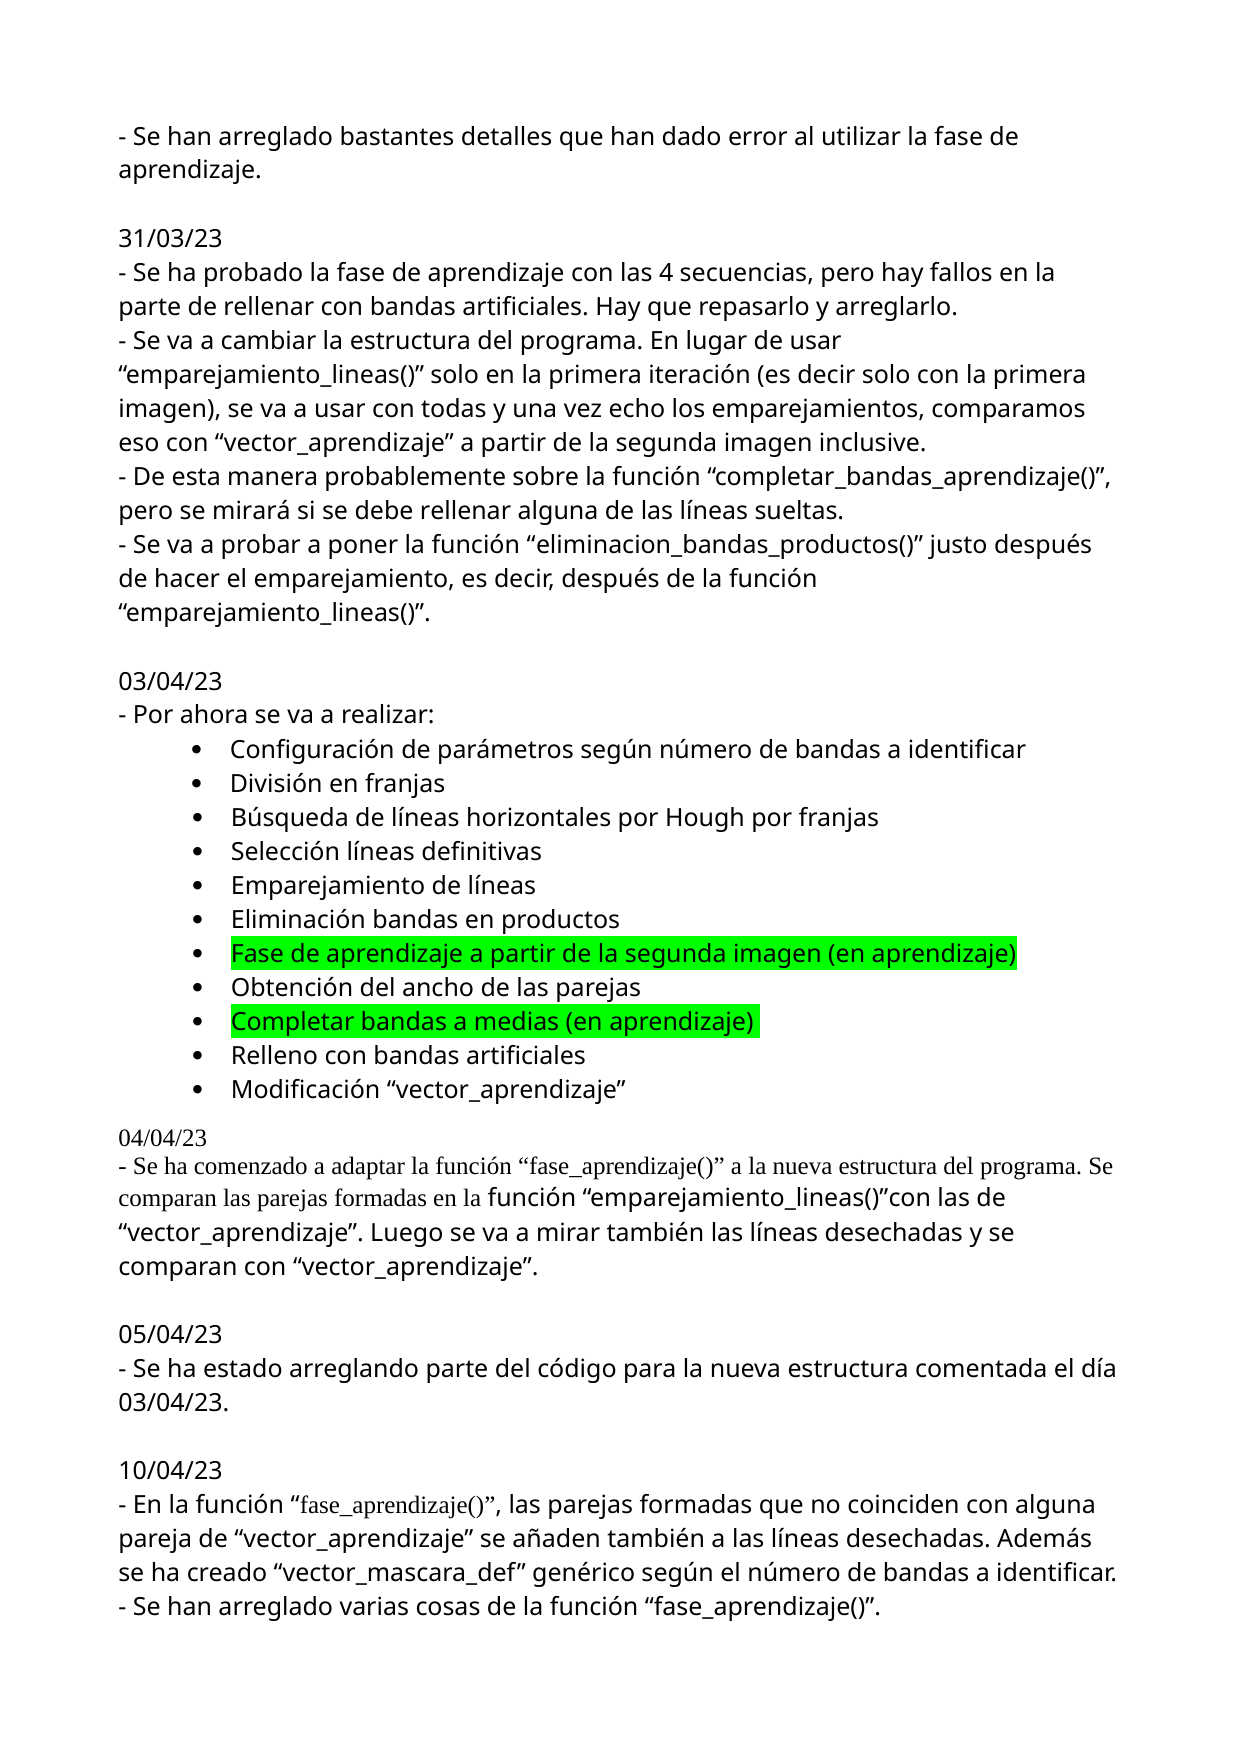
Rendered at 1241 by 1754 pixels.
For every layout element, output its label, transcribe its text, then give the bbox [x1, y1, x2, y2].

text - De esta manera probablemente sobre la función “completar_bandas_aprendizaje()”, pero se mirará si se debe rellenar alguna de las líneas sueltas. [118, 459, 1122, 527]
text - Se va a probar a poner la función “eliminacion_bandas_productos()” justo después de hacer el emparejamiento, es decir, después de la función “emparejamiento_lineas()”. [118, 527, 1122, 629]
text 10/04/23 [118, 1453, 1122, 1487]
list Relleno con bandas artificiales [193, 1038, 1122, 1072]
text - Se han arreglado bastantes detalles que han dado error al utilizar la fase de aprendizaje. [118, 118, 1122, 186]
text - Se han arreglado varias cosas de la función “fase_aprendizaje()”. [118, 1589, 1122, 1623]
list División en franjas [192, 765, 1122, 799]
text 31/03/23 [118, 220, 1122, 254]
list Modificación “vector_aprendizaje” [193, 1072, 1122, 1106]
list Eliminación bandas en productos [193, 902, 1122, 936]
text - Por ahora se va a realizar: [118, 697, 1122, 731]
list Completar bandas a medias (en aprendizaje) [193, 1004, 1122, 1038]
text 04/04/23 [118, 1123, 1122, 1151]
list Búsqueda de líneas horizontales por Hough por franjas [193, 799, 1122, 833]
text - Se ha comenzado a adaptar la función “fase_aprendizaje()” a la nueva estructura del programa. Se comparan las parejas formadas en la función “emparejamiento_lineas()”con las de [118, 1151, 1122, 1214]
text - En la función “fase_aprendizaje()”, las parejas formadas que no coinciden con alguna pareja de “vector_aprendizaje” se añaden también a las líneas desechadas. Además se ha creado “vector_mascara_def” genérico según el número de bandas a identificar. [118, 1487, 1122, 1589]
text 03/04/23 [118, 663, 1122, 697]
text - Se va a cambiar la estructura del programa. En lugar de usar “emparejamiento_lineas()” solo en la primera iteración (es decir solo con la primera imagen), se va a usar con todas y una vez echo los emparejamientos, comparamos eso con “vector_aprendizaje” a partir de la segunda imagen inclusive. [118, 322, 1122, 459]
list Selección líneas definitivas [193, 833, 1122, 867]
list Fase de aprendizaje a partir de la segunda imagen (en aprendizaje) [193, 936, 1122, 970]
list Obtención del ancho de las parejas [193, 970, 1122, 1004]
text 05/04/23 [118, 1316, 1122, 1350]
text - Se ha probado la fase de aprendizaje con las 4 secuencias, pero hay fallos en la parte de rellenar con bandas artificiales. Hay que repasarlo y arreglarlo. [118, 254, 1122, 322]
list Emparejamiento de líneas [193, 867, 1122, 902]
text - Se ha estado arreglando parte del código para la nueva estructura comentada el día 03/04/23. [118, 1350, 1122, 1418]
list Configuración de parámetros según número de bandas a identificar [192, 731, 1122, 765]
text “vector_aprendizaje”. Luego se va a mirar también las líneas desechadas y se comparan con “vector_aprendizaje”. [118, 1214, 1122, 1282]
